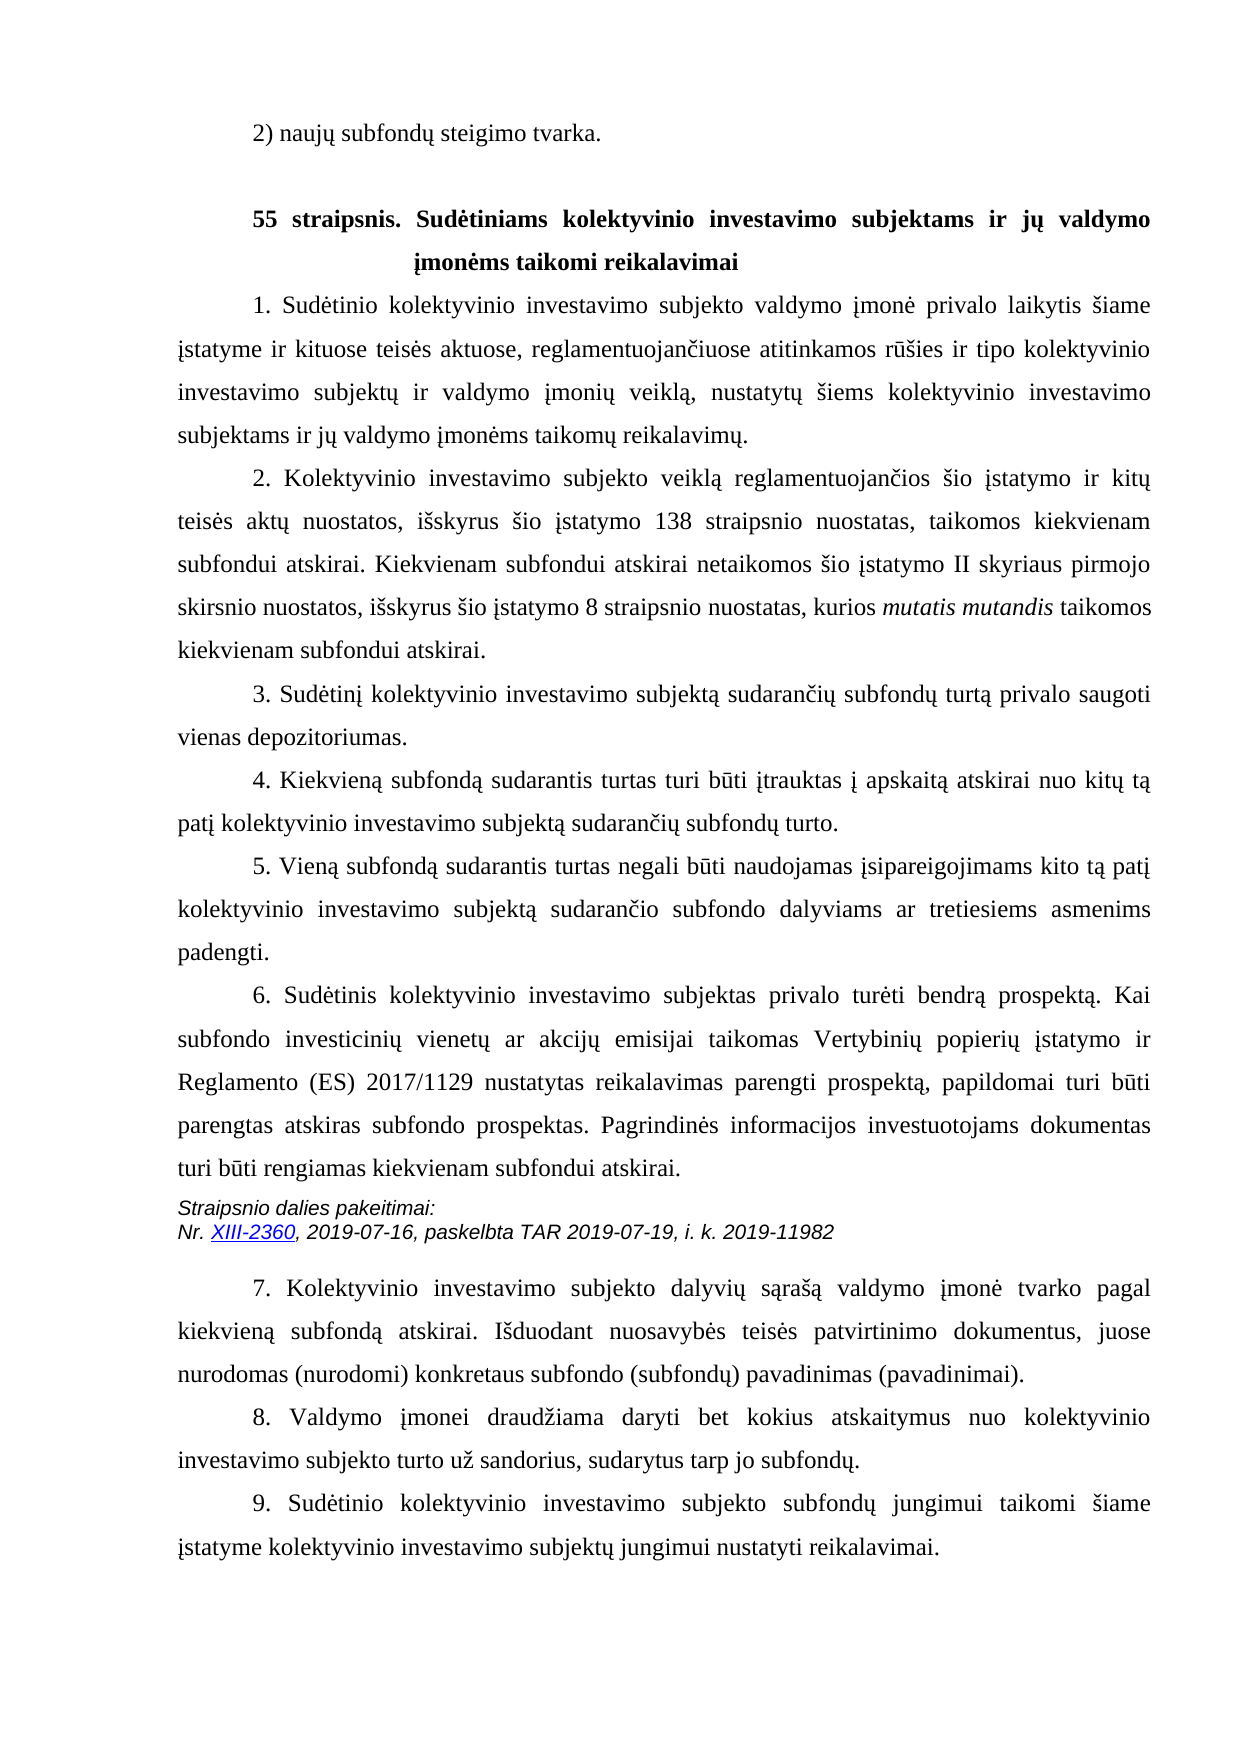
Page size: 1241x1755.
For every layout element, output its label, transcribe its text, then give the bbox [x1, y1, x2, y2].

text 7. Kolektyvinio investavimo subjekto dalyvių sąrašą valdymo įmonė tvarko pagal kiekvieną subfondą atskirai. Išduodant nuosavybės teisės patvirtinimo dokumentus, juose nurodomas (nurodomi) konkretaus subfondo (subfondų) pavadinimas (pavadinimai). [177, 1273, 1152, 1388]
text 4. Kiekvieną subfondą sudarantis turtas turi būti įtrauktas į apskaitą atskirai nuo kitų tą patį kolektyvinio investavimo subjektą sudarančių subfondų turto. [177, 765, 1152, 837]
text Straipsnio dalies pakeitimai: [177, 1196, 1152, 1220]
text 8. Valdymo įmonei draudžiama daryti bet kokius atskaitymus nuo kolektyvinio investavimo subjekto turto už sandorius, sudarytus tarp jo subfondų. [177, 1402, 1152, 1474]
text 6. Sudėtinis kolektyvinio investavimo subjektas privalo turėti bendrą prospektą. Kai subfondo investicinių vienetų ar akcijų emisijai taikomas Vertybinių popierių įstatymo ir Reglamento (ES) 2017/1129 nustatytas reikalavimas parengti prospektą, papildomai turi būti parengtas atskiras subfondo prospektas. Pagrindinės informacijos investuotojams dokumentas turi būti rengiamas kiekvienam subfondui atskirai. [177, 981, 1152, 1182]
text Nr. XIII-2360, 2019-07-16, paskelbta TAR 2019-07-19, i. k. 2019-11982 [177, 1220, 1152, 1244]
text 9. Sudėtinio kolektyvinio investavimo subjekto subfondų jungimui taikomi šiame įstatyme kolektyvinio investavimo subjektų jungimui nustatyti reikalavimai. [177, 1488, 1152, 1560]
text 2. Kolektyvinio investavimo subjekto veiklą reglamentuojančios šio įstatymo ir kitų teisės aktų nuostatos, išskyrus šio įstatymo 138 straipsnio nuostatas, taikomos kiekvienam subfondui atskirai. Kiekvienam subfondui atskirai netaikomos šio įstatymo II skyriaus pirmojo skirsnio nuostatos, išskyrus šio įstatymo 8 straipsnio nuostatas, kurios mutatis mutandis taikomos kiekvienam subfondui atskirai. [177, 463, 1152, 664]
text 2) naujų subfondų steigimo tvarka. [177, 118, 1152, 147]
text 5. Vieną subfondą sudarantis turtas negali būti naudojamas įsipareigojimams kito tą patį kolektyvinio investavimo subjektą sudarančio subfondo dalyviams ar tretiesiems asmenims padengti. [177, 851, 1152, 966]
text 3. Sudėtinį kolektyvinio investavimo subjektą sudarančių subfondų turtą privalo saugoti vienas depozitoriumas. [177, 679, 1152, 751]
text 55 straipsnis. Sudėtiniams kolektyvinio investavimo subjektams ir jų valdymo įmonėms taikomi reikalavimai [252, 204, 1152, 276]
text 1. Sudėtinio kolektyvinio investavimo subjekto valdymo įmonė privalo laikytis šiame įstatyme ir kituose teisės aktuose, reglamentuojančiuose atitinkamos rūšies ir tipo kolektyvinio investavimo subjektų ir valdymo įmonių veiklą, nustatytų šiems kolektyvinio investavimo subjektams ir jų valdymo įmonėms taikomų reikalavimų. [177, 291, 1152, 449]
